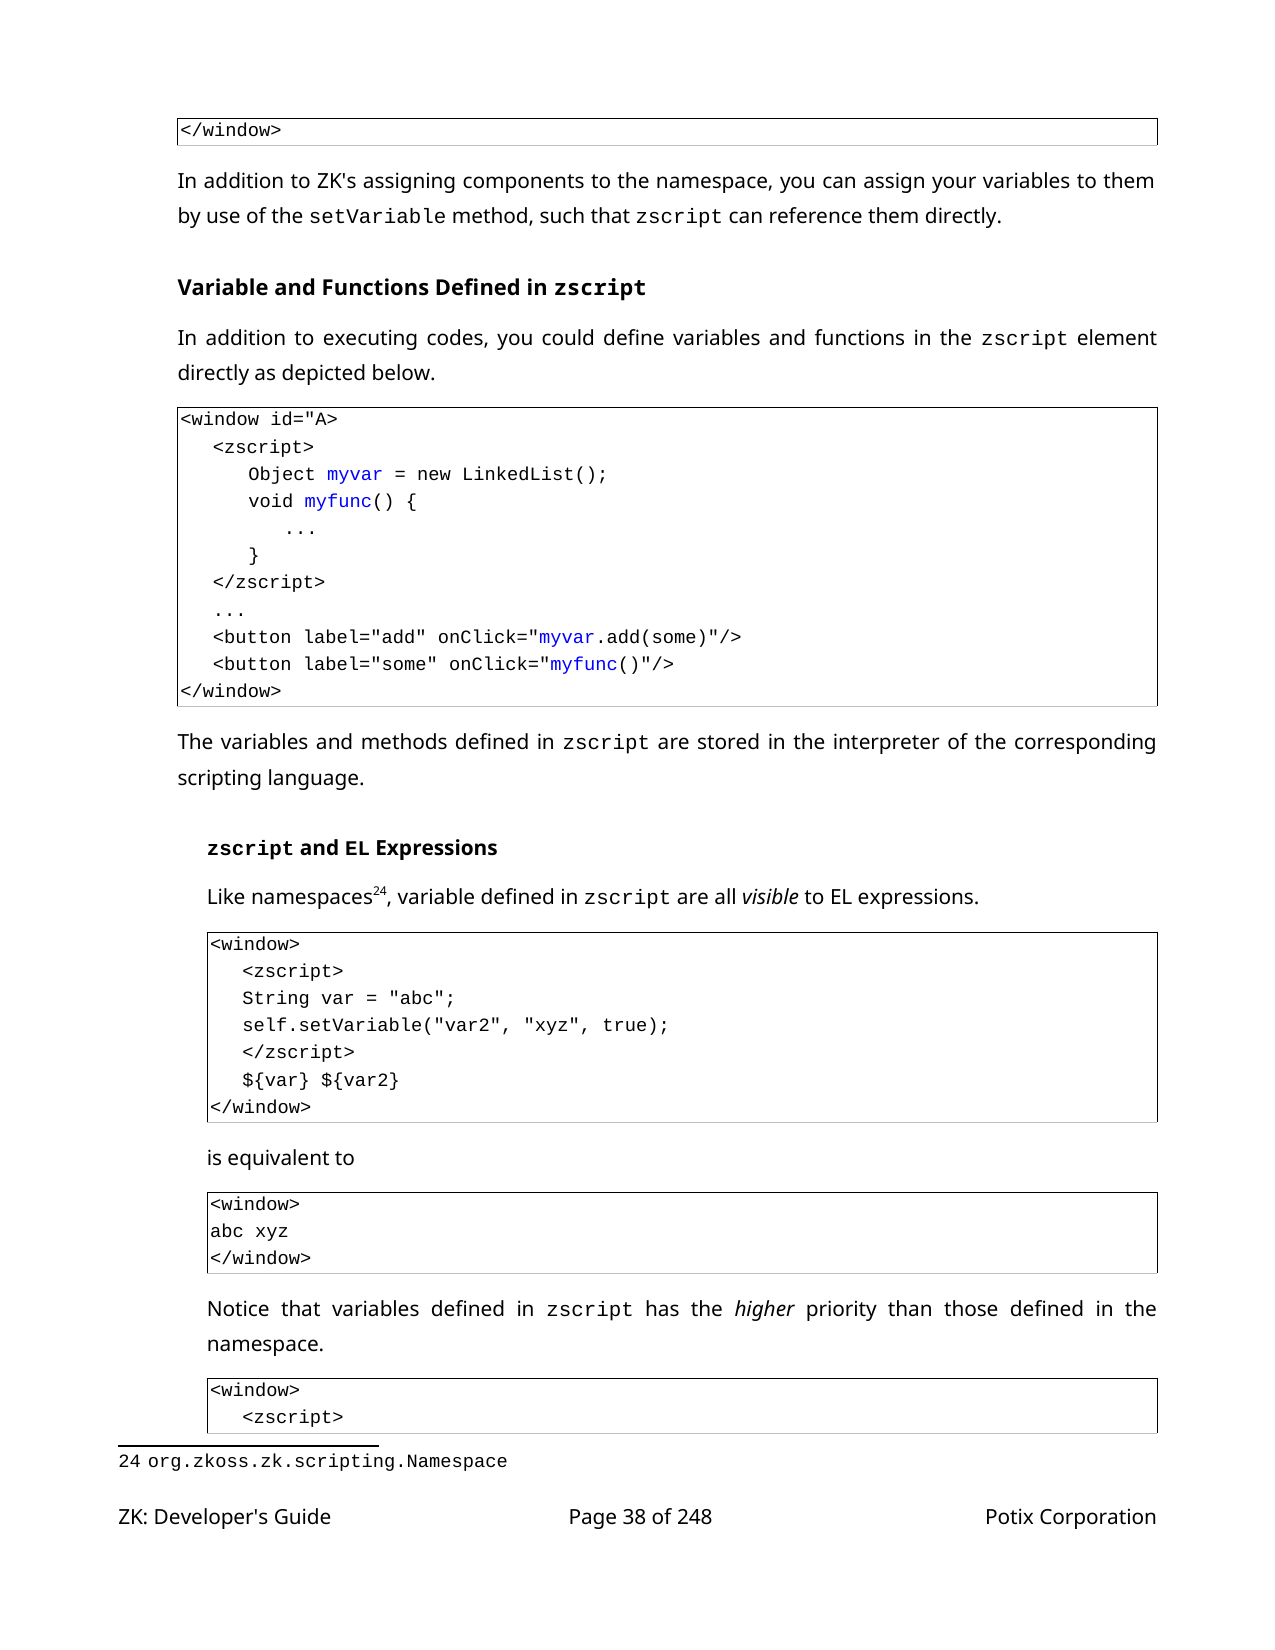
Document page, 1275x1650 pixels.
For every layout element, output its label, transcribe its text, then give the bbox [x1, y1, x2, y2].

text In addition to executing codes, you could define variables and functions in the zscript element directly as depicted below. [177, 323, 1157, 387]
text </zscript> [178, 570, 1157, 595]
text ... [178, 598, 1157, 622]
text Notice that variables defined in zscript has the higher priority than those defined in the namespace. [207, 1294, 1157, 1358]
text <window id="A> [178, 408, 1157, 432]
text ${var} ${var2} [208, 1068, 1157, 1092]
text </window> [208, 1246, 1157, 1273]
text Like namespaces, variable defined in zscript are all visible to EL expressions. [207, 882, 1157, 911]
text abc xyz [208, 1219, 1157, 1243]
text <window> [208, 933, 1157, 956]
text org.zkoss.zk.scripting.Namespace [118, 1452, 1157, 1473]
text The variables and methods defined in zscript are stored in the interpreter of the corresponding scripting language. [177, 727, 1157, 791]
text </window> [178, 679, 1157, 706]
text is equivalent to [207, 1143, 1157, 1171]
text <zscript> [178, 434, 1157, 459]
text </window> [178, 119, 1157, 145]
subtitle zscript and EL Expressions [207, 833, 1157, 862]
text In addition to ZK's assigning components to the namespace, you can assign your variables to them by use of the setVariable method, such that zscript can reference them directly. [177, 166, 1157, 230]
subtitle Variable and Functions Defined in zscript [177, 272, 1157, 302]
text <button label="add" onClick="myvar.add(some)"/> [178, 625, 1157, 649]
text <button label="some" onClick="myfunc()"/> [178, 652, 1157, 676]
text <zscript> [208, 1405, 1157, 1433]
text <window> [208, 1193, 1157, 1216]
text String var = "abc"; [208, 986, 1157, 1010]
text <zscript> [208, 959, 1157, 983]
text void myfunc() { [178, 489, 1157, 513]
text self.setVariable("var2", "xyz", true); [208, 1013, 1157, 1037]
text </zscript> [208, 1040, 1157, 1065]
text ... [178, 516, 1157, 540]
text Object myvar = new LinkedList(); [178, 462, 1157, 486]
text <window> [208, 1379, 1157, 1402]
text </window> [208, 1095, 1157, 1122]
text } [178, 543, 1157, 567]
